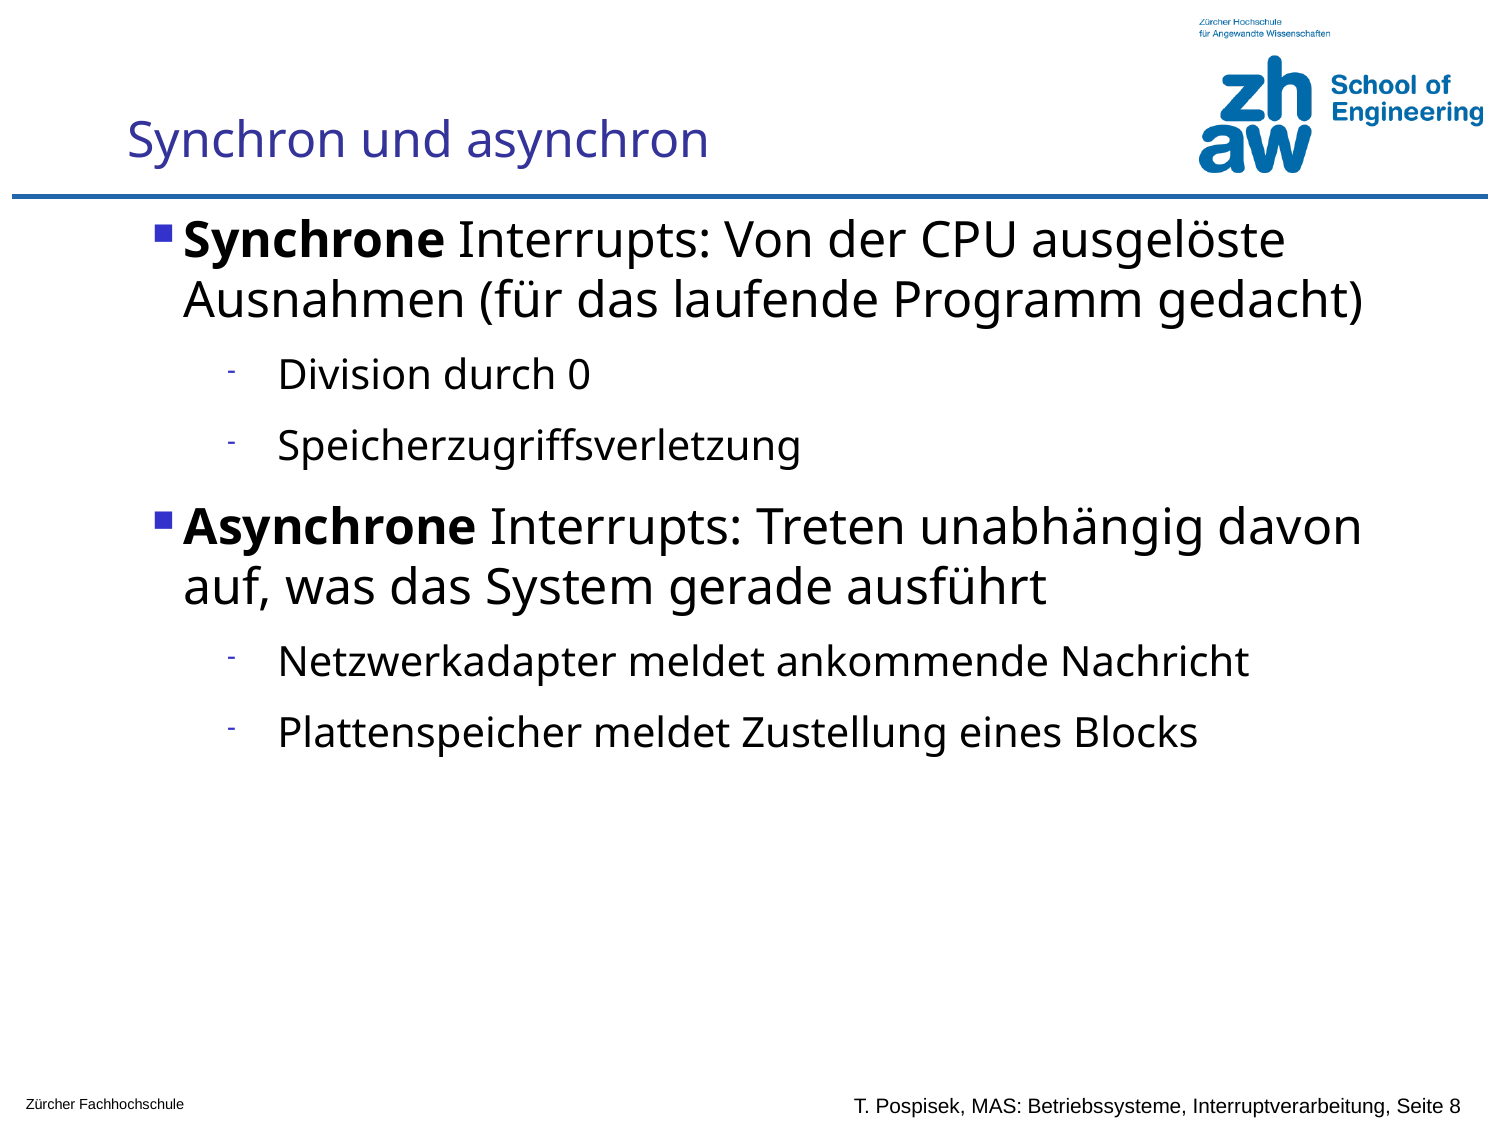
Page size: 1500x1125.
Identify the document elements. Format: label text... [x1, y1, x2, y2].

picture [1199, 19, 1483, 173]
text_box Synchrone Interrupts: Von der CPU ausgelöste Ausnahmen (für das laufende Programm gedacht) Division durch 0 Speicherzugriffsverletzung Asynchrone Interrupts: Treten unabhängig davon auf, was das System gerade ausführt Netzwerkadapter meldet ankommende Nachricht Plattenspeicher meldet Zustellung eines Blocks [137, 199, 1388, 849]
title Synchron und asynchron [112, 50, 1391, 175]
